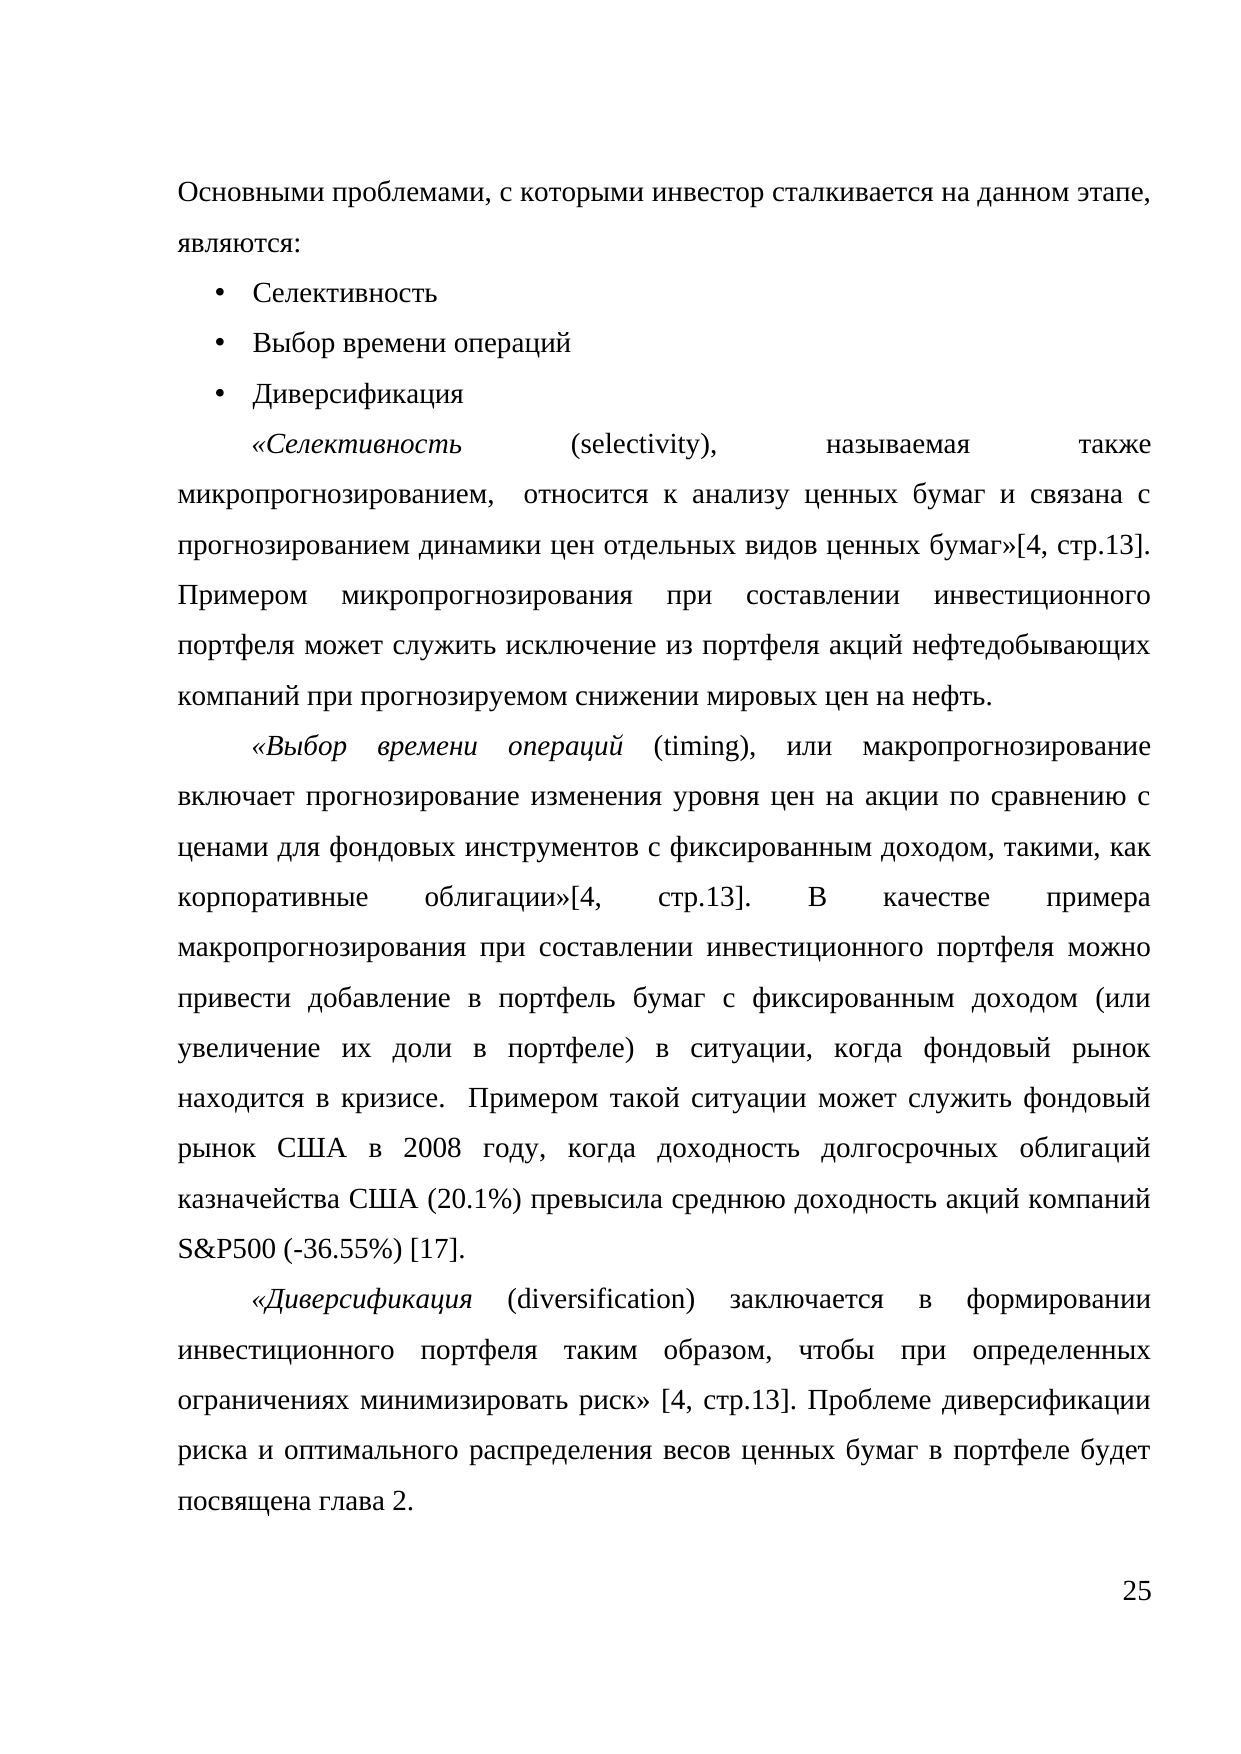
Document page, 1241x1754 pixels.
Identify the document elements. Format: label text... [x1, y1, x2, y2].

list Выбор времени операций [215, 325, 1152, 359]
text «Выбор времени операций (timing), или макропрогнозирование включает прогнозирование изменения уровня цен на акции по сравнению с ценами для фондовых инструментов с фиксированным доходом, такими, как корпоративные облигации»[4, стр.13]. В качестве примера макропрогнозирования при составлении инвестиционного портфеля можно привести добавление в портфель бумаг с фиксированным доходом (или увеличение их доли в портфеле) в ситуации, когда фондовый рынок находится в кризисе. Примером такой ситуации может служить фондовый рынок США в 2008 году, когда доходность долгосрочных облигаций казначейства США (20.1%) превысила среднюю доходность акций компаний S&P500 (-36.55%) [17]. [177, 728, 1152, 1265]
text «Селективность (selectivity), называемая также микропрогнозированием, относится к анализу ценных бумаг и связана с прогнозированием динамики цен отдельных видов ценных бумаг»[4, стр.13]. Примером микропрогнозирования при составлении инвестиционного портфеля может служить исключение из портфеля акций нефтедобывающих компаний при прогнозируемом снижении мировых цен на нефть. [177, 426, 1152, 711]
list Селективность [215, 275, 1152, 309]
text «Диверсификация (diversification) заключается в формировании инвестиционного портфеля таким образом, чтобы при определенных ограничениях минимизировать риск» [4, стр.13]. Проблеме диверсификации риска и оптимального распределения весов ценных бумаг в портфеле будет посвящена глава 2. [177, 1282, 1152, 1516]
text Основными проблемами, с которыми инвестор сталкивается на данном этапе, являются: [177, 174, 1152, 258]
list Диверсификация [215, 376, 1152, 409]
